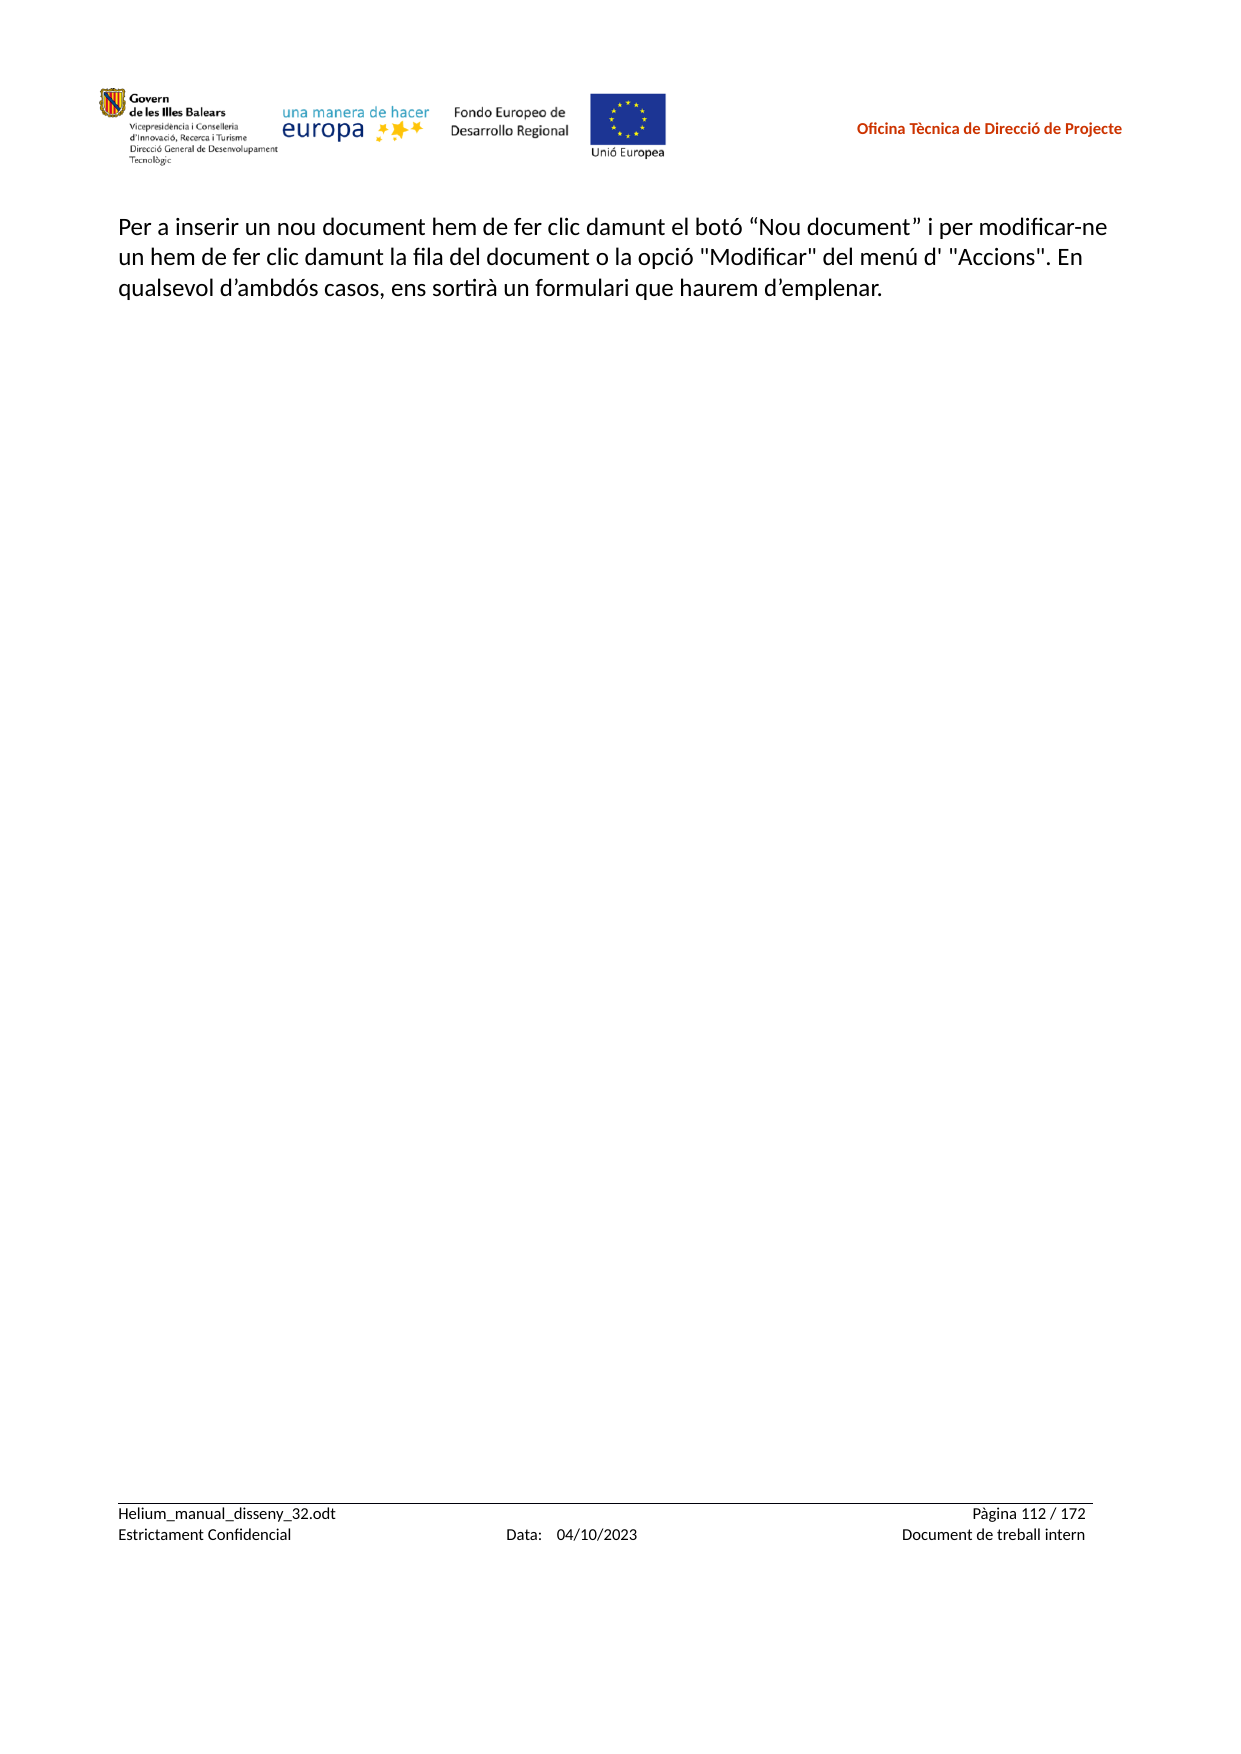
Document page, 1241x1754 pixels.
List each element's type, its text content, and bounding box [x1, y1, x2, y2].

picture [99, 87, 668, 166]
text Per a inserir un nou document hem de fer clic damunt el botó “Nou document” i per modificar-ne un hem de fer clic damunt la fila del document o la opció "Modificar" del menú d' "Accions". En qualsevol d’ambdós casos, ens sortirà un formulari que haurem d’emplenar. [118, 211, 1122, 302]
